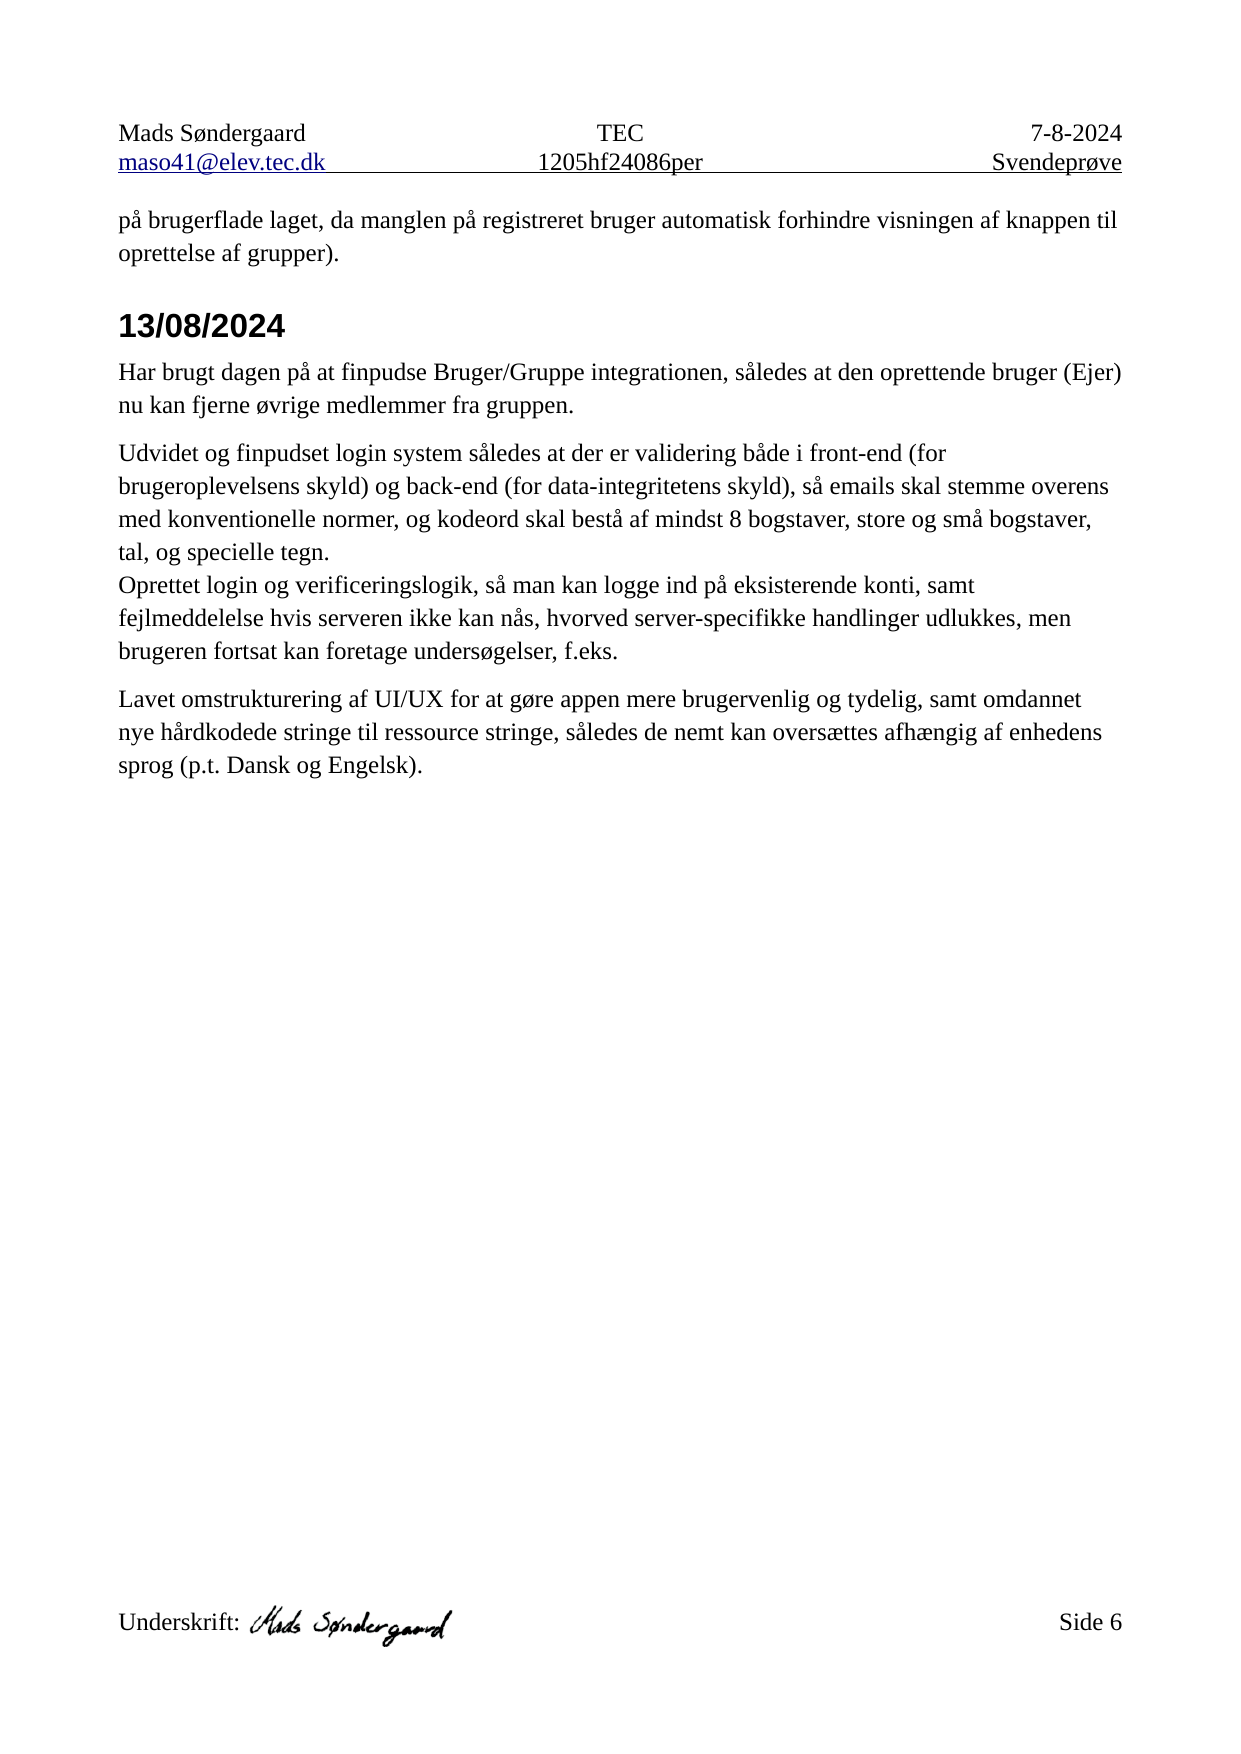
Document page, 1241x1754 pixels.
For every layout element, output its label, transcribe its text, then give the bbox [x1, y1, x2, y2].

picture [244, 1600, 458, 1647]
text Udvidet og finpudset login system således at der er validering både i front-end (for brugeroplevelsens skyld) og back-end (for data-integritetens skyld), så emails skal stemme overens med konventionelle normer, og kodeord skal bestå af mindst 8 bogstaver, store og små bogstaver, tal, og specielle tegn. Oprettet login og verificeringslogik, så man kan logge ind på eksisterende konti, samt fejlmeddelelse hvis serveren ikke kan nås, hvorved server-specifikke handlinger udlukkes, men brugeren fortsat kan foretage undersøgelser, f.eks. [118, 438, 1122, 665]
text på brugerflade laget, da manglen på registreret bruger automatisk forhindre visningen af knappen til oprettelse af grupper). [118, 205, 1122, 267]
text Har brugt dagen på at finpudse Bruger/Gruppe integrationen, således at den oprettende bruger (Ejer) nu kan fjerne øvrige medlemmer fra gruppen. [118, 357, 1122, 419]
text Lavet omstrukturering af UI/UX for at gøre appen mere brugervenlig og tydelig, samt omdannet nye hårdkodede stringe til ressource stringe, således de nemt kan oversættes afhængig af enhedens sprog (p.t. Dansk og Engelsk). [118, 684, 1122, 779]
subtitle 13/08/2024 [118, 307, 1122, 345]
